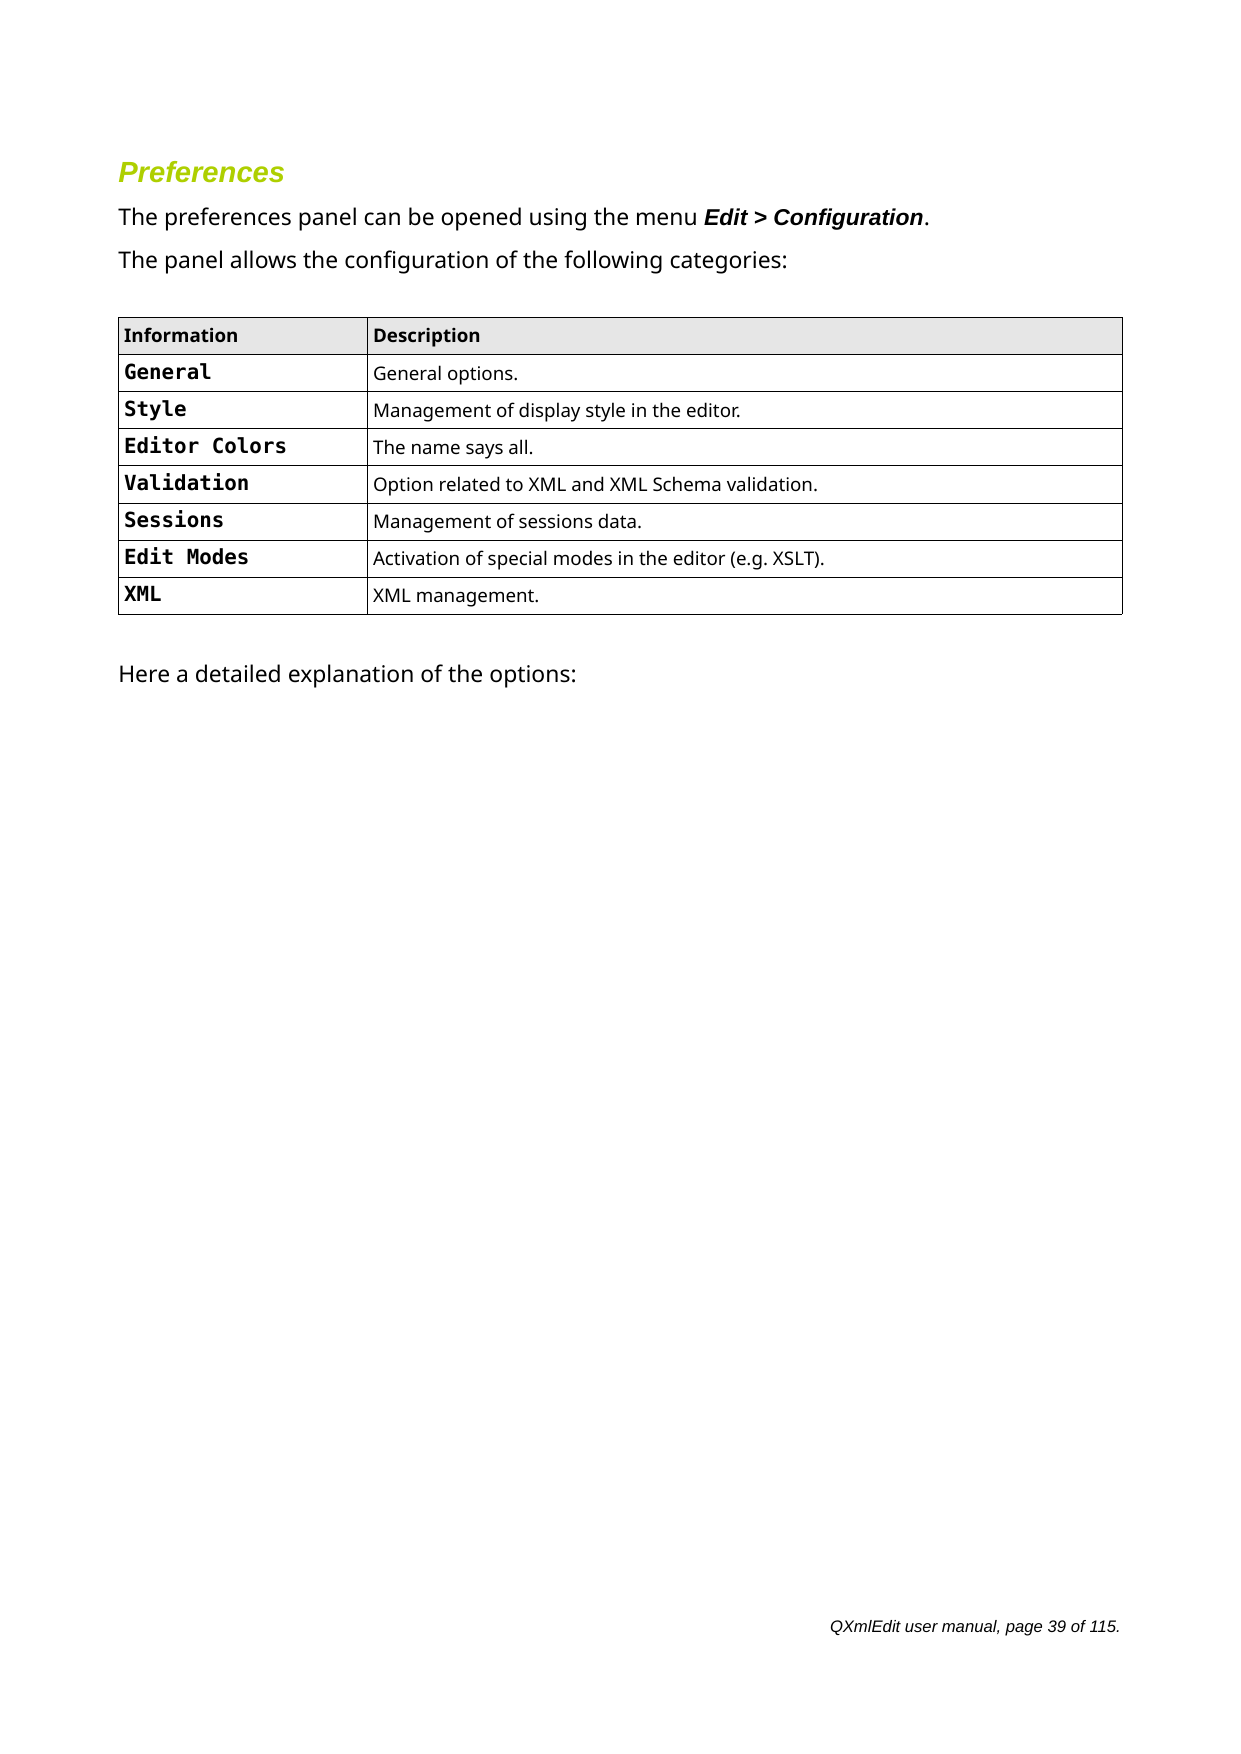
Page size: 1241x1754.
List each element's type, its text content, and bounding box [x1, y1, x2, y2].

table_cell Activation of special modes in the editor (e.g. XSLT). [368, 541, 1122, 577]
table_cell General options. [368, 355, 1122, 391]
table_cell Style [119, 392, 367, 428]
table_header Description [368, 318, 1122, 354]
text The preferences panel can be opened using the menu Edit > Configuration. [118, 201, 1122, 232]
table_cell Management of sessions data. [368, 504, 1122, 539]
table_cell Validation [119, 466, 367, 502]
text The panel allows the configuration of the following categories: [118, 244, 1122, 276]
text Here a detailed explanation of the options: [118, 657, 1122, 689]
table_cell XML management. [368, 578, 1122, 614]
subtitle Preferences [118, 155, 1122, 188]
table_cell Edit Modes [119, 541, 367, 577]
table_cell The name says all. [368, 429, 1122, 465]
table_cell General [119, 355, 367, 391]
table_cell Management of display style in the editor. [368, 392, 1122, 428]
table_cell Option related to XML and XML Schema validation. [368, 466, 1122, 502]
table_header Information [119, 318, 367, 354]
table_cell XML [119, 578, 367, 614]
table_cell Editor Colors [119, 429, 367, 465]
table_cell Sessions [119, 504, 367, 539]
